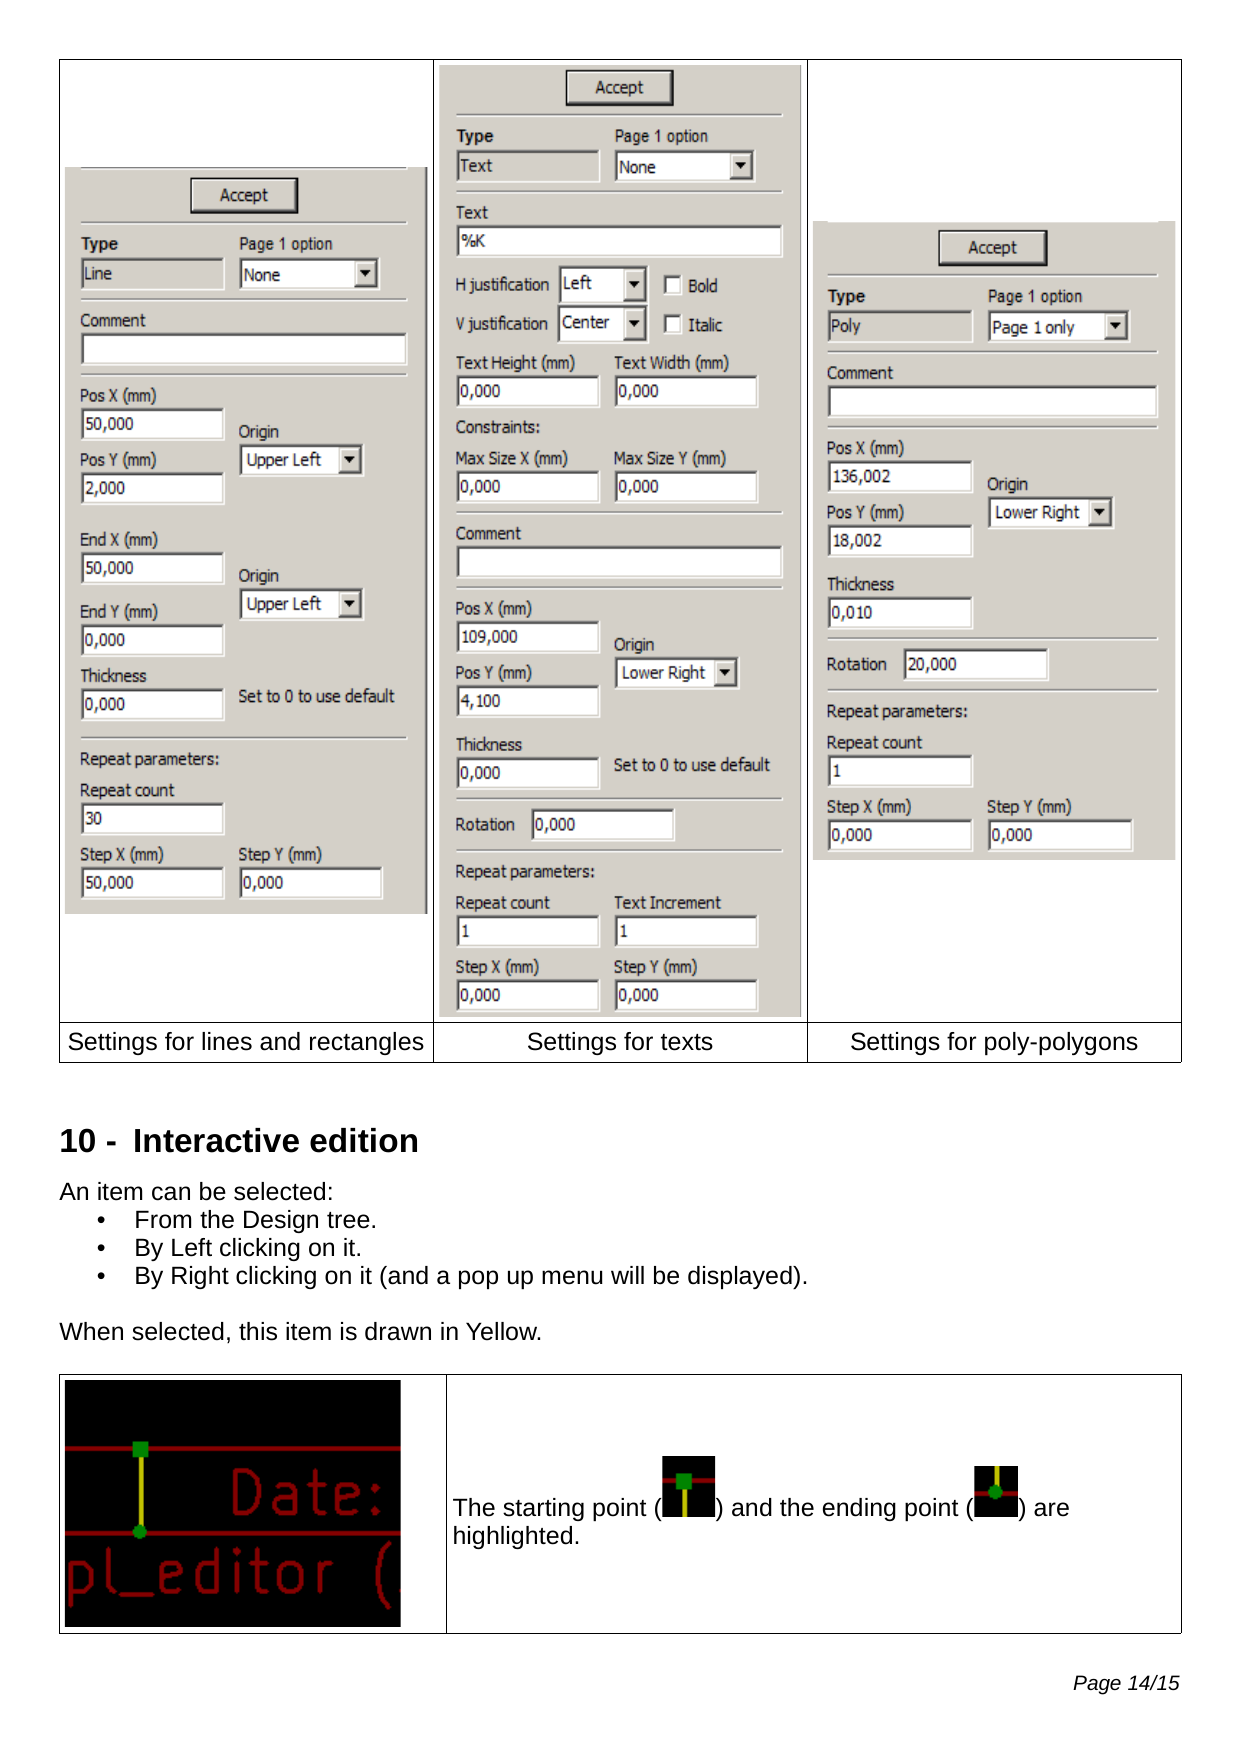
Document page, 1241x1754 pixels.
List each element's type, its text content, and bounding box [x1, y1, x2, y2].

table_cell Settings for lines and rectangles [60, 1023, 433, 1062]
subtitle Interactive edition [59, 1122, 1181, 1159]
table_cell Settings for texts [434, 1023, 807, 1062]
picture [64, 1380, 401, 1627]
text An item can be selected: [59, 1178, 1181, 1206]
list By Left clicking on it. [97, 1234, 1181, 1262]
picture [438, 65, 802, 1017]
picture [974, 1466, 1018, 1517]
table_header [434, 60, 807, 1022]
picture [812, 221, 1176, 860]
picture [64, 167, 428, 914]
table_header [60, 60, 433, 1022]
table_cell Settings for poly-polygons [808, 1023, 1181, 1062]
picture [662, 1456, 716, 1517]
table_header The starting point () and the ending point () are highlighted. [447, 1375, 1181, 1632]
list From the Design tree. [97, 1206, 1181, 1234]
list By Right clicking on it (and a pop up menu will be displayed). [97, 1262, 1181, 1290]
text When selected, this item is drawn in Yellow. [59, 1318, 1181, 1346]
table_header [808, 60, 1181, 1022]
table_header [60, 1375, 446, 1632]
